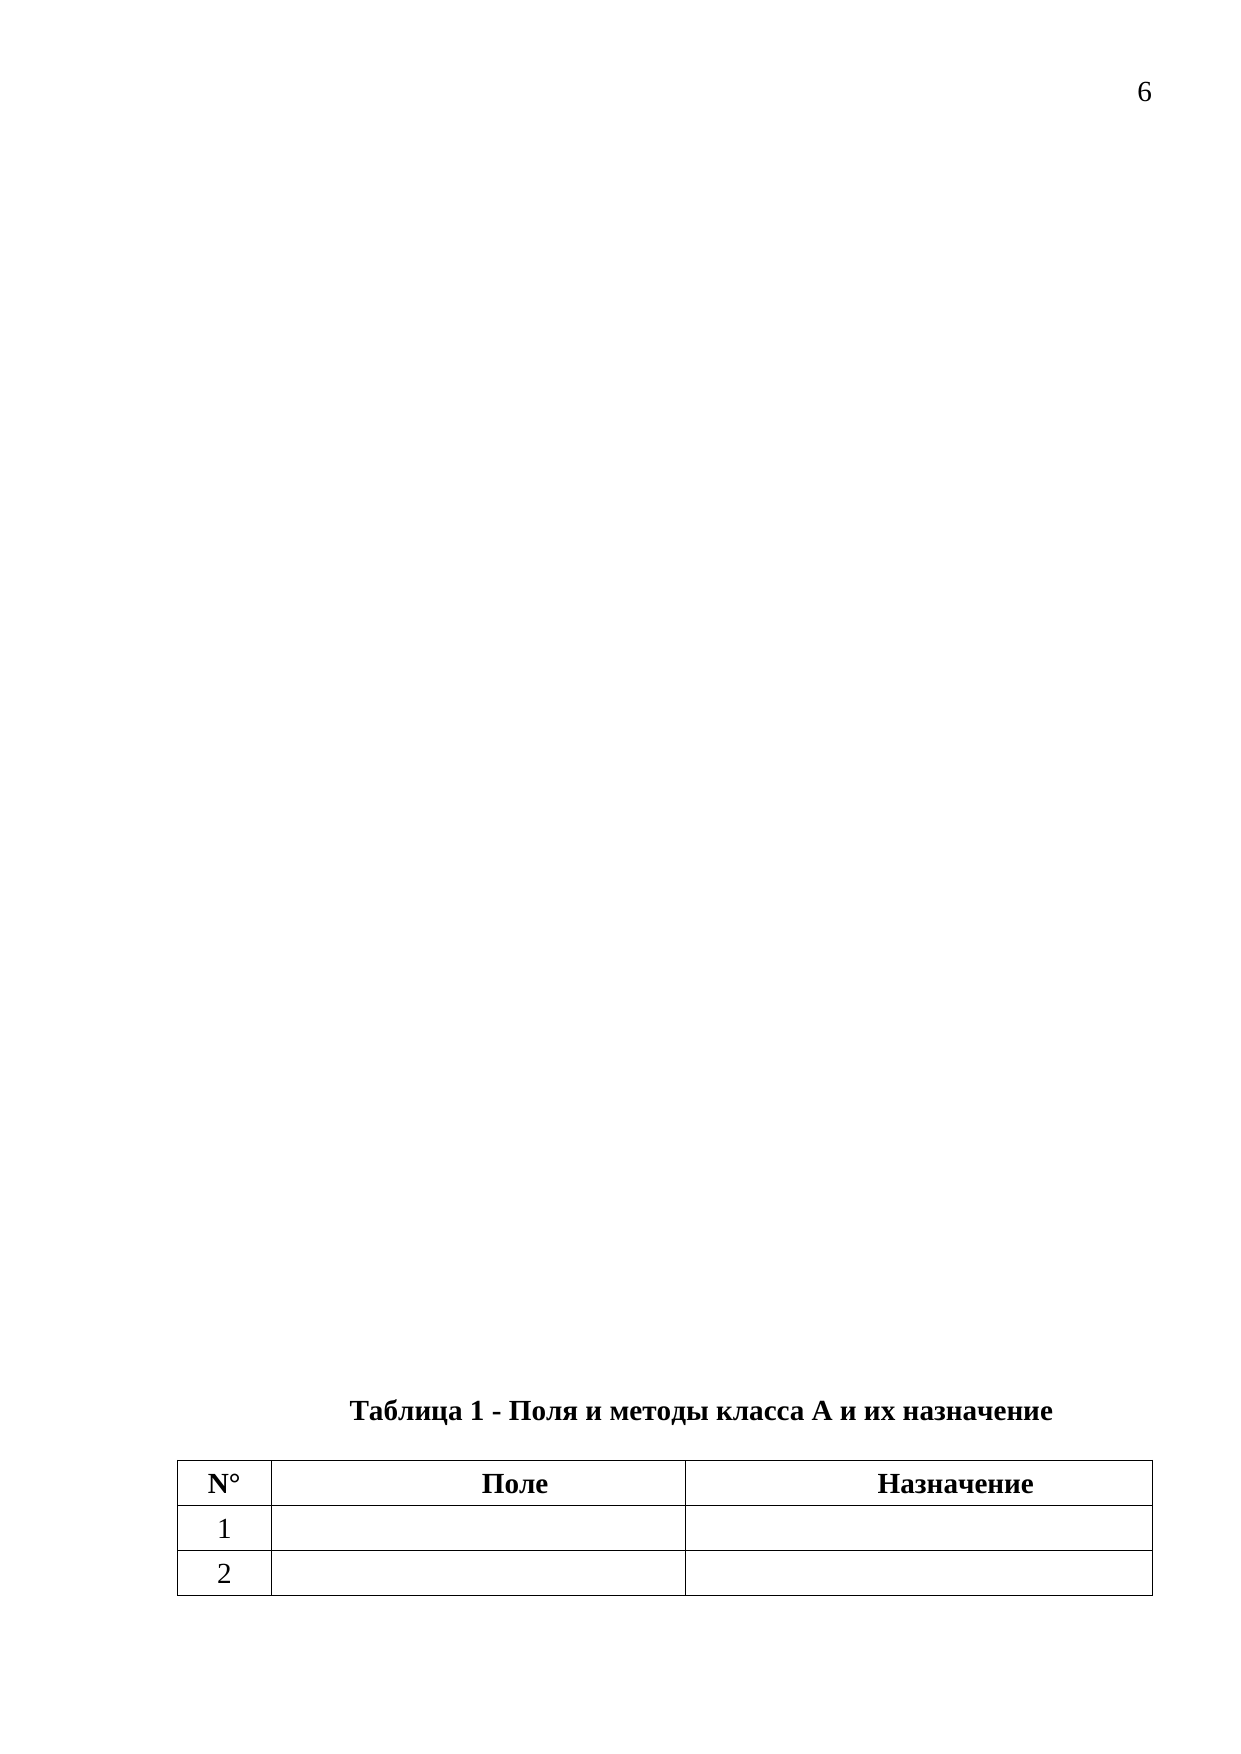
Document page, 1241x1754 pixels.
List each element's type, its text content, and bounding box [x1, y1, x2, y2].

table_cell [686, 1506, 1152, 1550]
table_header N° [178, 1461, 271, 1505]
table_cell [272, 1506, 685, 1550]
table_cell [272, 1551, 685, 1595]
table_header Поле [272, 1461, 685, 1505]
text Таблица 1 - Поля и методы класса А и их назначение [177, 1393, 1152, 1426]
table_cell 2 [178, 1551, 271, 1595]
table_header Назначение [686, 1461, 1152, 1505]
table_cell 1 [178, 1506, 271, 1550]
table_cell [686, 1551, 1152, 1595]
